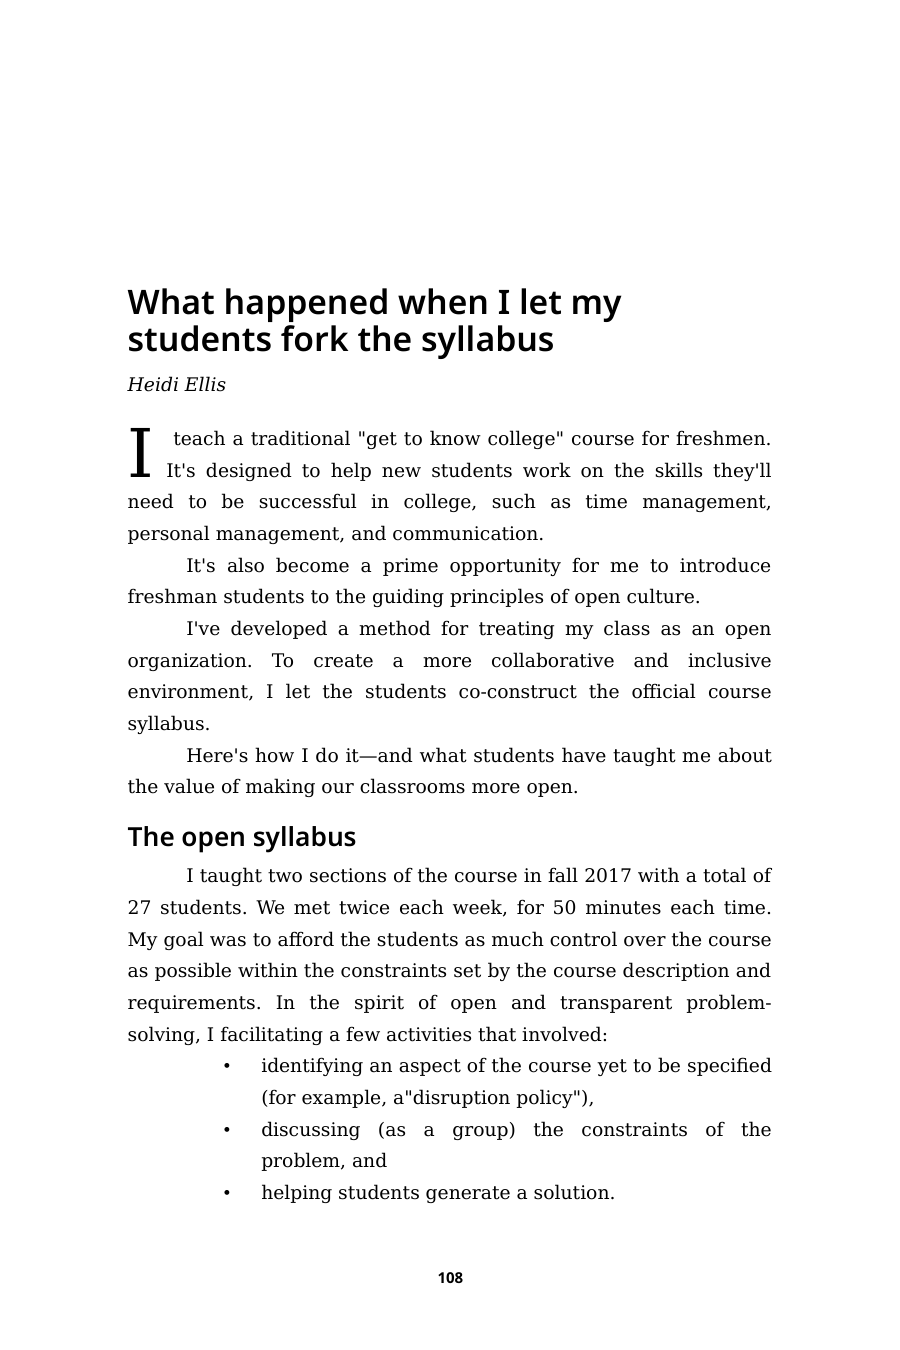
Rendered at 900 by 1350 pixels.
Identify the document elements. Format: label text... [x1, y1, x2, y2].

list identifying an aspect of the course yet to be specified (for example, a"disruption policy"), [223, 1055, 772, 1109]
subtitle What happened when I let my students fork the syllabus [127, 283, 772, 361]
list discussing (as a group) the constraints of the problem, and [223, 1119, 772, 1172]
text Here's how I do it—and what students have taught me about the value of making our classrooms more open. [127, 745, 772, 798]
text I teach a traditional "get to know college" course for freshmen. It's designed to help new students work on the skills they'll need to be successful in college, such as time management, personal management, and communication. [127, 428, 772, 545]
subtitle The open syllabus [127, 823, 772, 853]
list helping students generate a solution. [223, 1182, 772, 1204]
text Heidi Ellis [127, 374, 772, 396]
text I taught two sections of the course in fall 2017 with a total of 27 students. We met twice each week, for 50 minutes each time. My goal was to afford the students as much control over the course as possible within the constraints set by the course description and requirements. In the spirit of open and transparent problem-solving, I facilitating a few activities that involved: [127, 865, 772, 1046]
text It's also become a prime opportunity for me to introduce freshman students to the guiding principles of open culture. [127, 555, 772, 608]
text I've developed a method for treating my class as an open organization. To create a more collaborative and inclusive environment, I let the students co-construct the official course syllabus. [127, 618, 772, 735]
